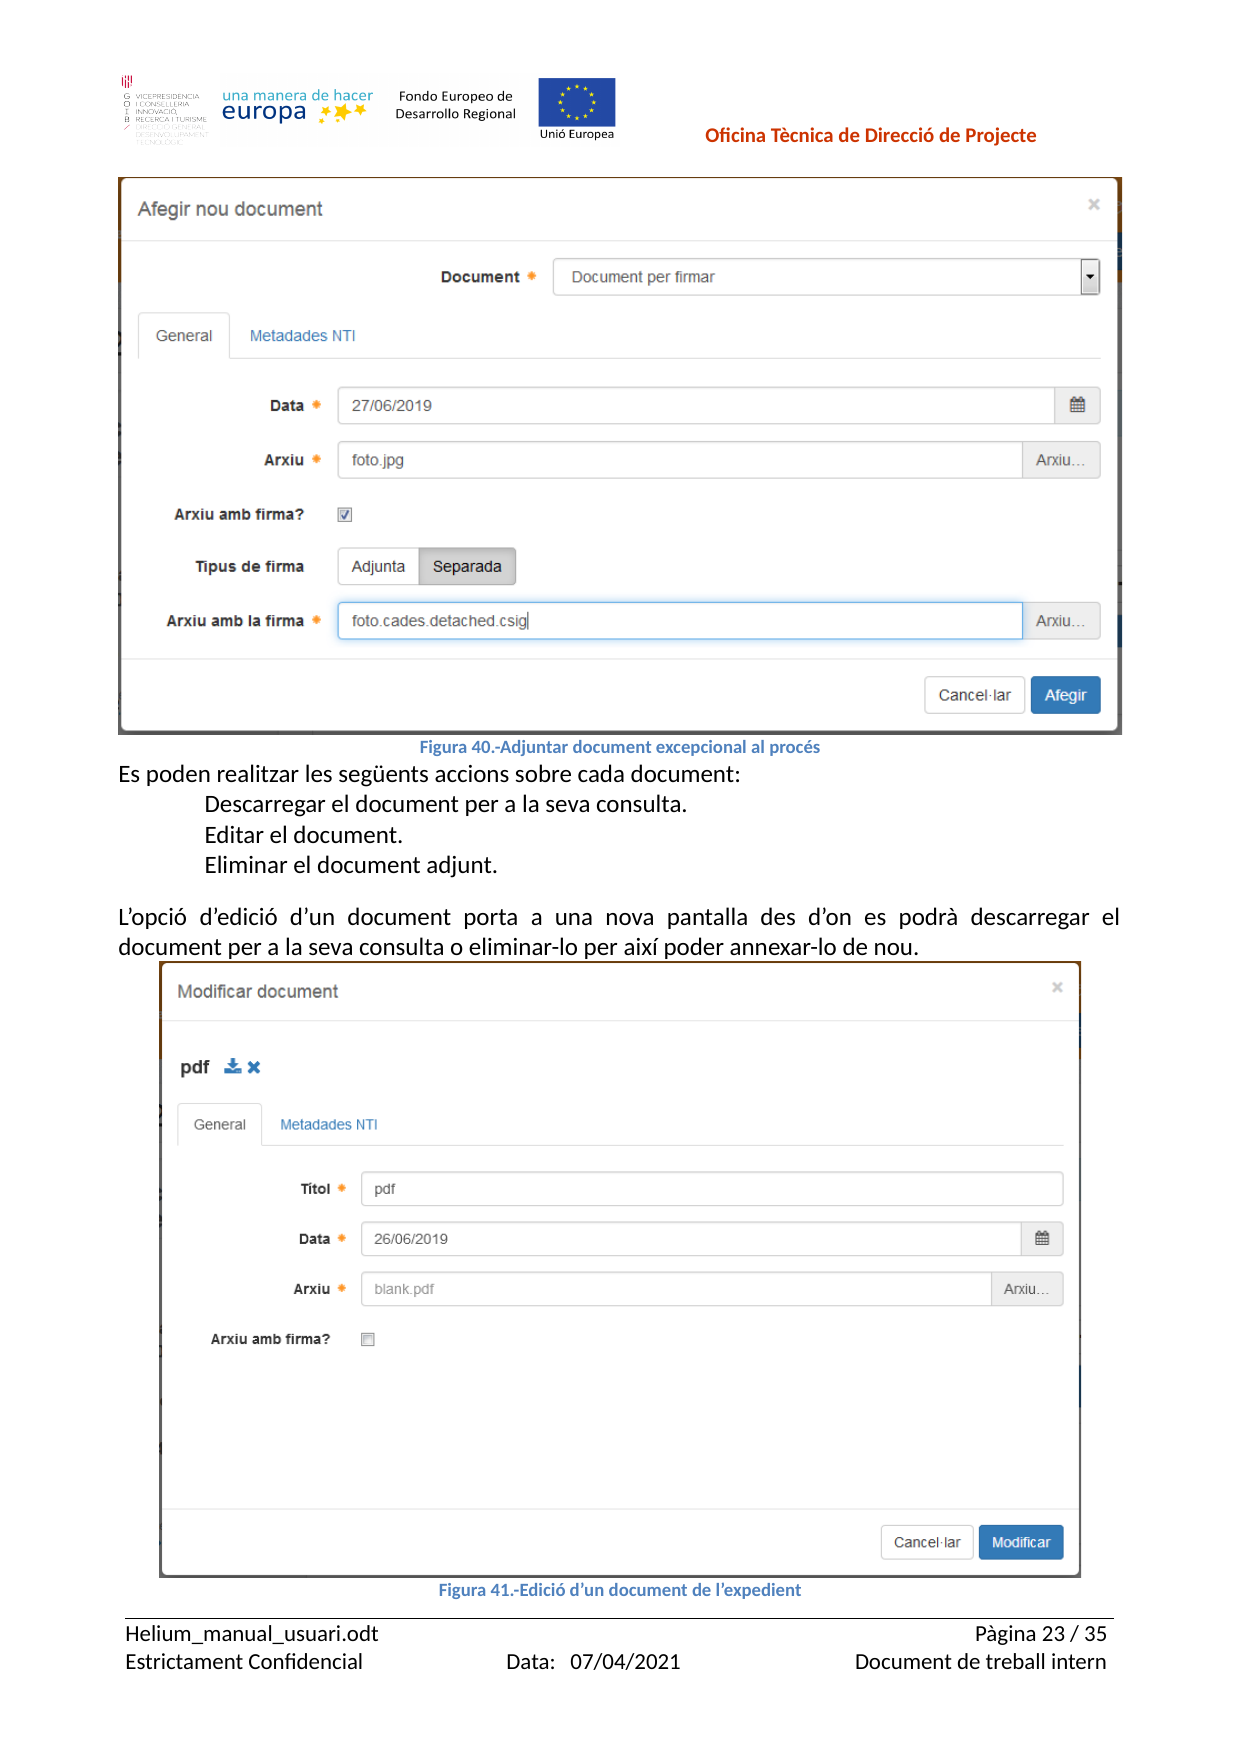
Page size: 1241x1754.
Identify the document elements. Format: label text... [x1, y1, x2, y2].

text L’opció d’edició d’un document porta a una nova pantalla des d’on es podrà descarregar el document per a la seva consulta o eliminar-lo per així poder annexar-lo de nou. [118, 901, 1122, 962]
text Es poden realitzar les següents accions sobre cada document: [118, 758, 1122, 788]
picture [219, 73, 621, 147]
list Eliminar el document adjunt. [193, 849, 1122, 880]
picture [159, 961, 1082, 1578]
picture [118, 73, 213, 147]
picture [118, 177, 1123, 735]
text Figura 40.-Adjuntar document excepcional al procés [118, 735, 1122, 758]
list Descarregar el document per a la seva consulta. [193, 788, 1122, 819]
list Editar el document. [193, 819, 1122, 849]
text Figura 41.-Edició d’un document de l’expedient [118, 1578, 1122, 1601]
